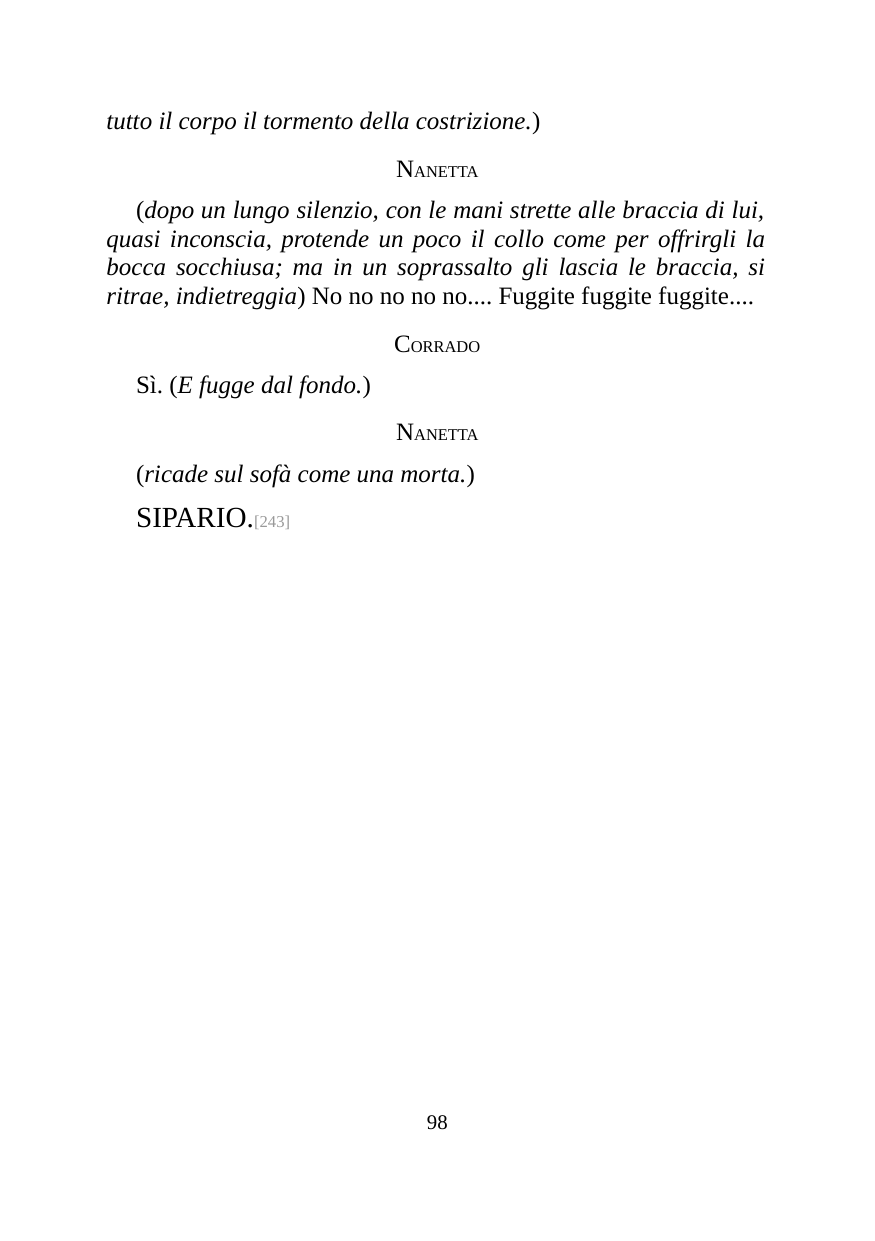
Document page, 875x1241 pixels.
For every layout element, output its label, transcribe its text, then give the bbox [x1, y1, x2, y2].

text Nanetta [106, 154, 768, 182]
text Nanetta [106, 417, 768, 446]
text (ricade sul sofà come una morta.) [106, 459, 768, 487]
text (dopo un lungo silenzio, con le mani strette alle braccia di lui, quasi inconscia, protende un poco il collo come per offrirgli la bocca socchiusa; ma in un soprassalto gli lascia le braccia, si ritrae, indietreggia) No no no no no.... Fuggite fuggite fuggite.... [106, 195, 768, 310]
text Sì. (E fugge dal fondo.) [106, 370, 768, 399]
text SIPARIO.[243] [106, 500, 768, 533]
text tutto il corpo il tormento della costrizione.) [106, 106, 768, 135]
text Corrado [106, 329, 768, 357]
